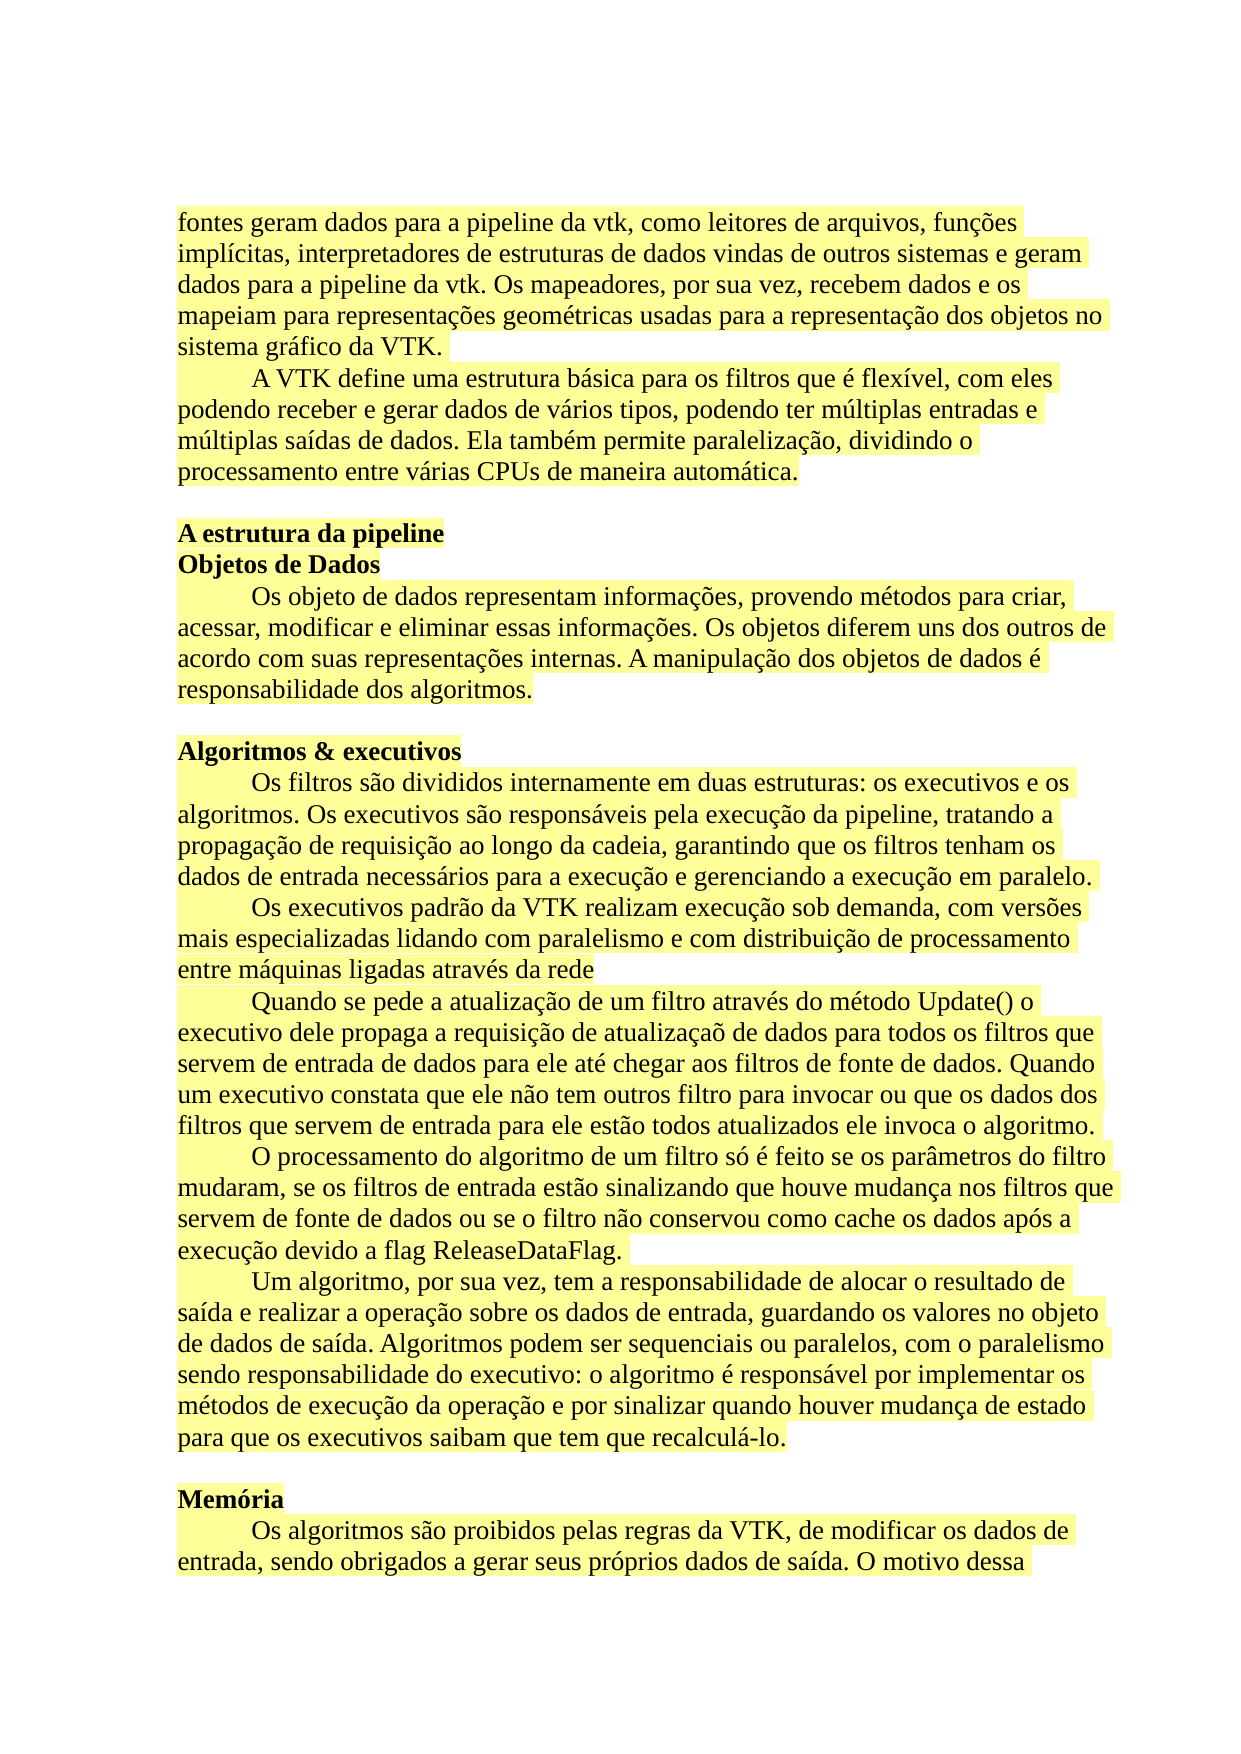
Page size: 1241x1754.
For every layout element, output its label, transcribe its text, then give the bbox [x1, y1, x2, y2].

text A estrutura da pipeline [177, 517, 1122, 548]
text Algoritmos & executivos [177, 735, 1122, 767]
text Objetos de Dados [177, 548, 1122, 580]
text Os filtros são divididos internamente em duas estruturas: os executivos e os algoritmos. Os executivos são responsáveis pela execução da pipeline, tratando a propagação de requisição ao longo da cadeia, garantindo que os filtros tenham os dados de entrada necessários para a execução e gerenciando a execução em paralelo. Os executivos padrão da VTK realizam execução sob demanda, com versões mais especializadas lidando com paralelismo e com distribuição de processamento entre máquinas ligadas através da rede [177, 767, 1122, 984]
text O processamento do algoritmo de um filtro só é feito se os parâmetros do filtro mudaram, se os filtros de entrada estão sinalizando que houve mudança nos filtros que servem de fonte de dados ou se o filtro não conservou como cache os dados após a execução devido a flag ReleaseDataFlag. [177, 1140, 1122, 1265]
text Os algoritmos são proibidos pelas regras da VTK, de modificar os dados de entrada, sendo obrigados a gerar seus próprios dados de saída. O motivo dessa [177, 1514, 1122, 1576]
text Quando se pede a atualização de um filtro através do método Update() o executivo dele propaga a requisição de atualizaçaõ de dados para todos os filtros que servem de entrada de dados para ele até chegar aos filtros de fonte de dados. Quando um executivo constata que ele não tem outros filtro para invocar ou que os dados dos filtros que servem de entrada para ele estão todos atualizados ele invoca o algoritmo. [177, 984, 1122, 1140]
text Um algoritmo, por sua vez, tem a responsabilidade de alocar o resultado de saída e realizar a operação sobre os dados de entrada, guardando os valores no objeto de dados de saída. Algoritmos podem ser sequenciais ou paralelos, com o paralelismo sendo responsabilidade do executivo: o algoritmo é responsável por implementar os métodos de execução da operação e por sinalizar quando houver mudança de estado para que os executivos saibam que tem que recalculá-lo. [177, 1265, 1122, 1452]
text Os objeto de dados representam informações, provendo métodos para criar, acessar, modificar e eliminar essas informações. Os objetos diferem uns dos outros de acordo com suas representações internas. A manipulação dos objetos de dados é responsabilidade dos algoritmos. [177, 580, 1122, 704]
text Memória [177, 1483, 1122, 1514]
text fontes geram dados para a pipeline da vtk, como leitores de arquivos, funções implícitas, interpretadores de estruturas de dados vindas de outros sistemas e geram dados para a pipeline da vtk. Os mapeadores, por sua vez, recebem dados e os mapeiam para representações geométricas usadas para a representação dos objetos no sistema gráfico da VTK. [177, 206, 1122, 362]
text A VTK define uma estrutura básica para os filtros que é flexível, com eles podendo receber e gerar dados de vários tipos, podendo ter múltiplas entradas e múltiplas saídas de dados. Ela também permite paralelização, dividindo o processamento entre várias CPUs de maneira automática. [177, 362, 1122, 486]
